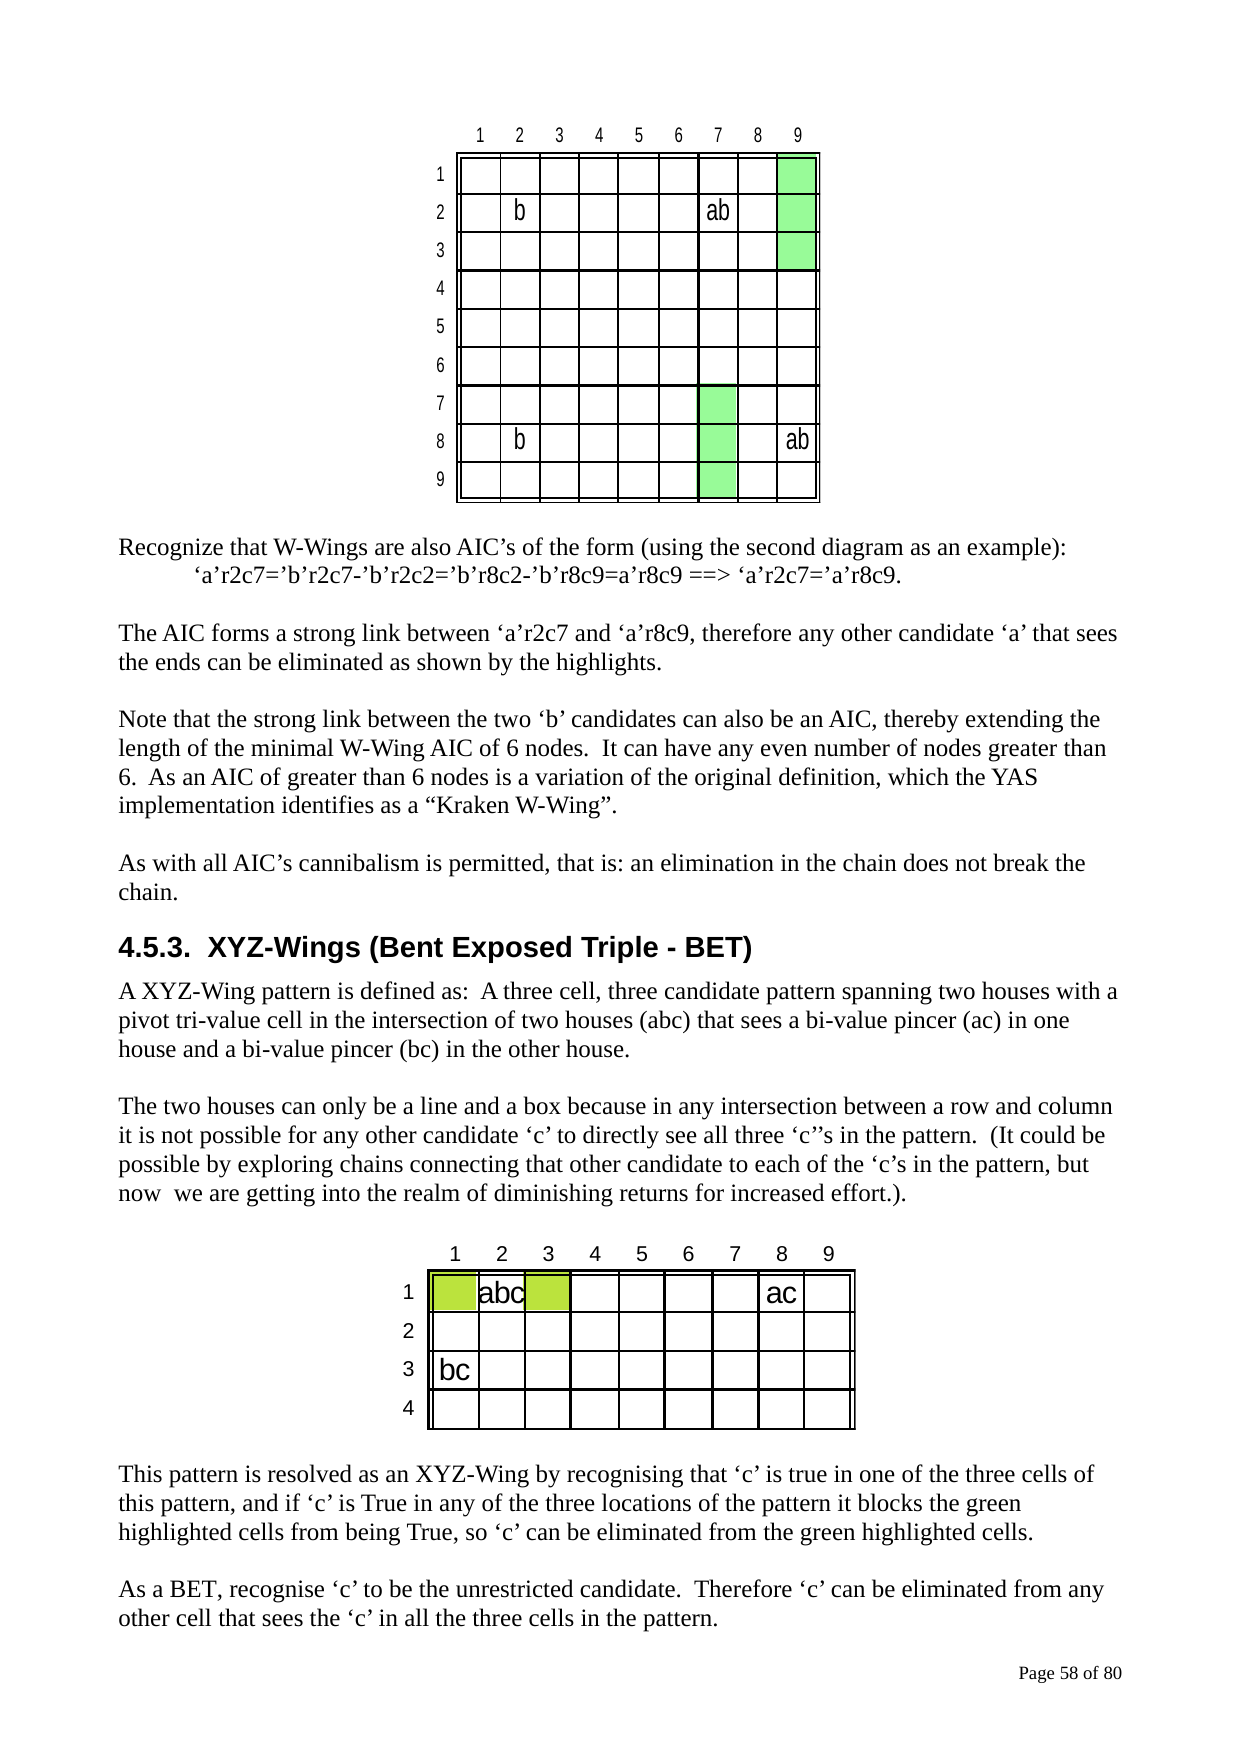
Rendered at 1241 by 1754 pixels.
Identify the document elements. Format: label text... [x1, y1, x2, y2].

text Note that the strong link between the two ‘b’ candidates can also be an AIC, thereby extending the length of the minimal W-Wing AIC of 6 nodes. It can have any even number of nodes greater than 6. As an AIC of greater than 6 nodes is a variation of the original definition, which the YAS implementation identifies as a “Kraken W-Wing”. [118, 704, 1122, 819]
text ‘a’r2c7=’b’r2c7-’b’r2c2=’b’r8c2-’b’r8c9=a’r8c9 ==> ‘a’r2c7=’a’r8c9. [118, 560, 1122, 589]
text A XYZ-Wing pattern is defined as: A three cell, three candidate pattern spanning two houses with a pivot tri-value cell in the intersection of two houses (abc) that sees a bi-value pincer (ac) in one house and a bi-value pincer (bc) in the other house. [118, 976, 1122, 1063]
text This pattern is resolved as an XYZ-Wing by recognising that ‘c’ is true in one of the three cells of this pattern, and if ‘c’ is True in any of the three locations of the pattern it blocks the green highlighted cells from being True, so ‘c’ can be eliminated from the green highlighted cells. [118, 1459, 1122, 1546]
text The two houses can only be a line and a box because in any intersection between a row and column it is not possible for any other candidate ‘c’ to directly see all three ‘c’’s in the pattern. (It could be possible by exploring chains connecting that other candidate to each of the ‘c’s in the pattern, but now we are getting into the realm of diminishing returns for increased effort.). [118, 1091, 1122, 1206]
subtitle XYZ-Wings (Bent Exposed Triple - BET) [118, 930, 1122, 964]
text As a BET, recognise ‘c’ to be the unrestricted candidate. Therefore ‘c’ can be eliminated from any other cell that sees the ‘c’ in all the three cells in the pattern. [118, 1574, 1122, 1632]
text Recognize that W-Wings are also AIC’s of the form (using the second diagram as an example): [118, 532, 1122, 560]
text The AIC forms a strong link between ‘a’r2c7 and ‘a’r8c9, therefore any other candidate ‘a’ that sees the ends can be eliminated as shown by the highlights. [118, 618, 1122, 675]
text As with all AIC’s cannibalism is permitted, that is: an elimination in the chain does not break the chain. [118, 848, 1122, 905]
